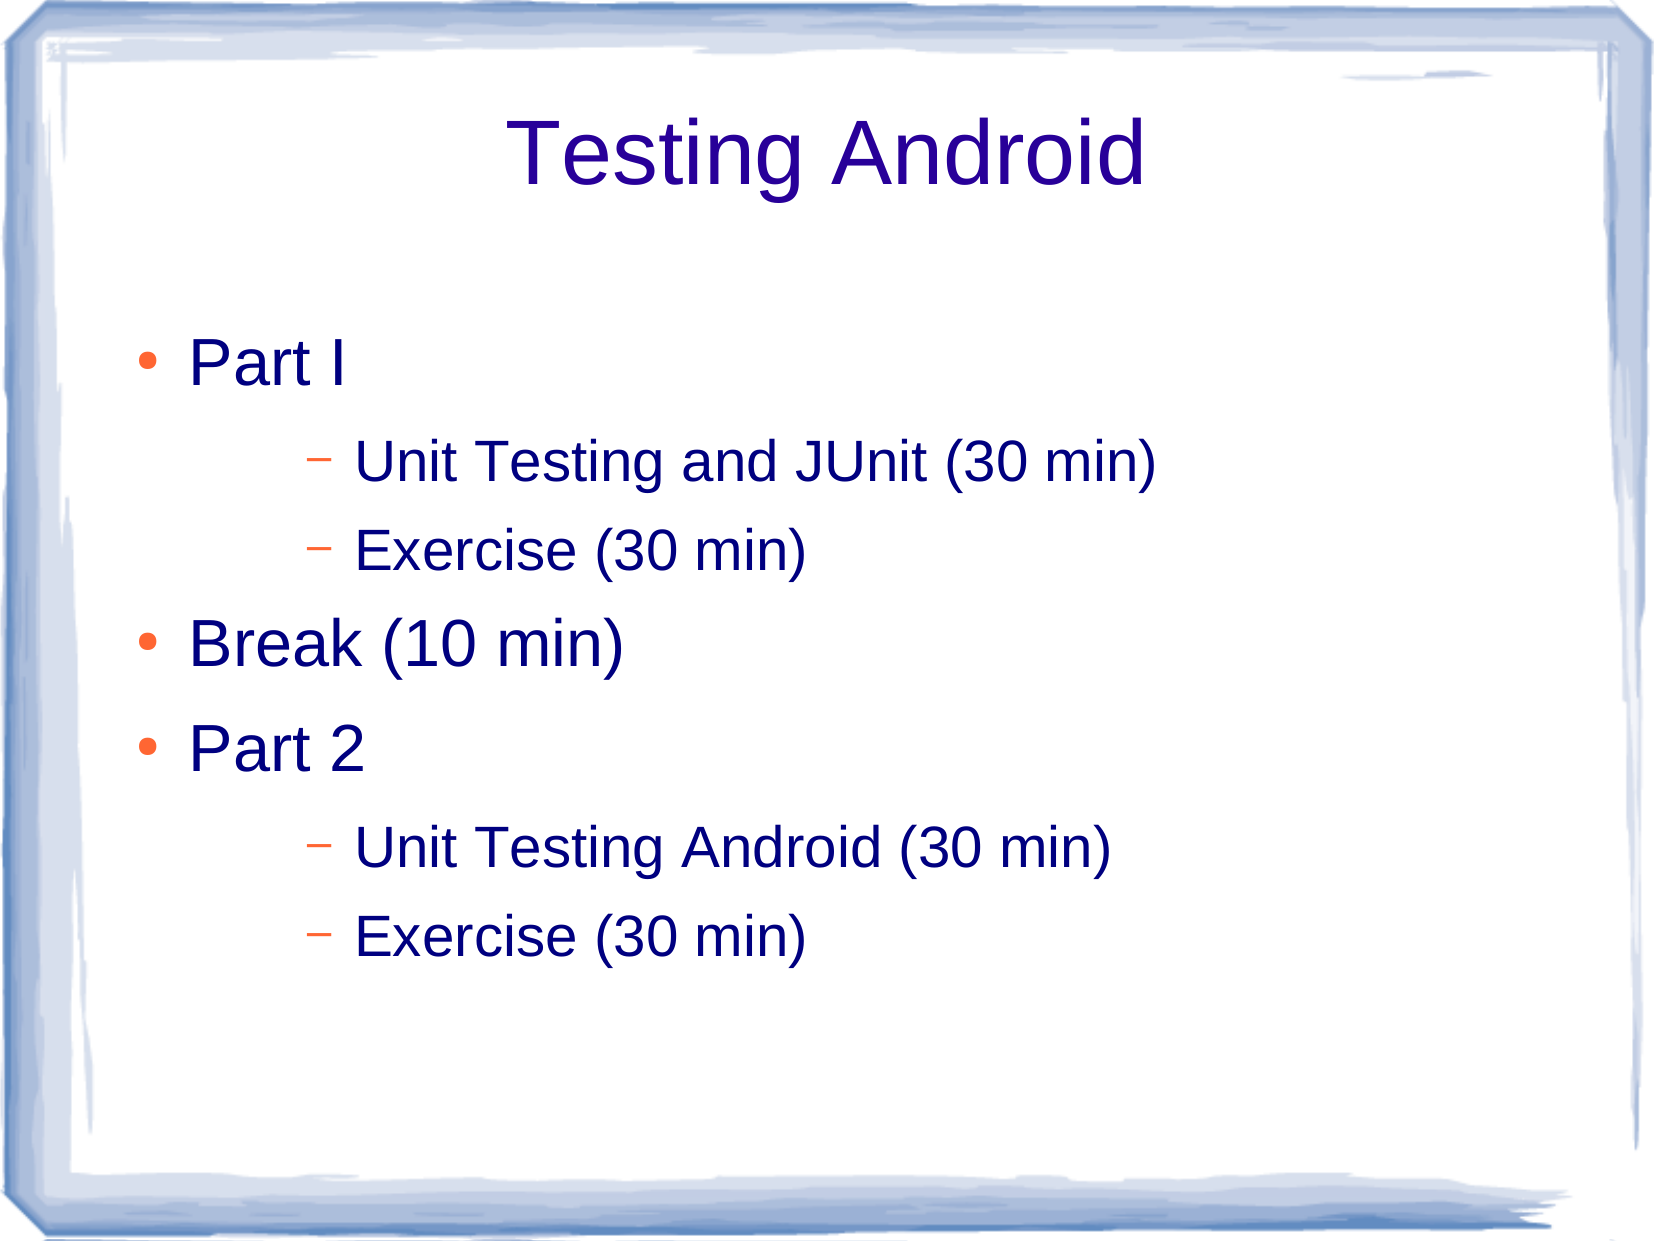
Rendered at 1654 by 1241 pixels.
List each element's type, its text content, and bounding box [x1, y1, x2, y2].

title Testing Android [82, 56, 1571, 250]
picture [0, 0, 1654, 1241]
list Part I Unit Testing and JUnit (30 min) Exercise (30 min) Break (10 min) Part 2 Unit Testing Android (30 min) Exercise (30 min) [118, 324, 1571, 1129]
